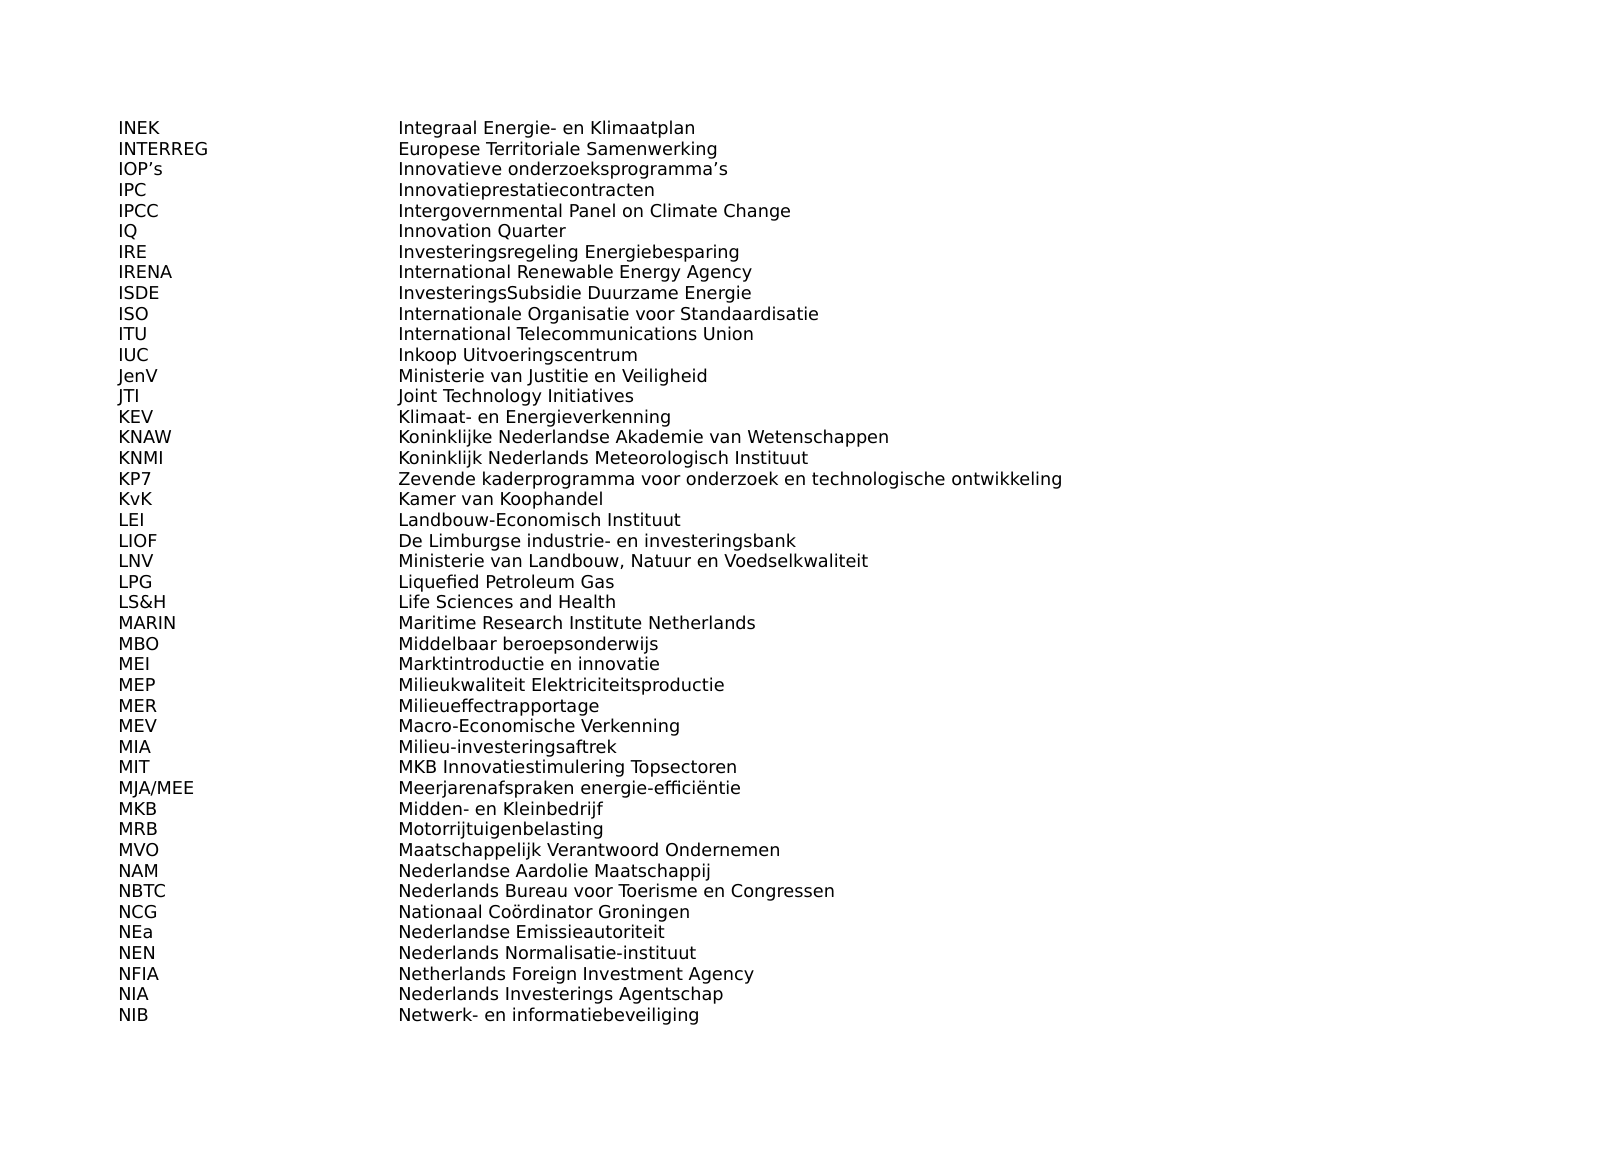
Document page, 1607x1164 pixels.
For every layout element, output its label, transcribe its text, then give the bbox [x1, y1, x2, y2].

table_cell Nederlandse Aardolie Maatschappij [392, 861, 1488, 881]
table_cell KNAW [118, 428, 392, 448]
table_cell NIB [118, 1005, 392, 1026]
table_cell Nederlandse Emissieautoriteit [392, 923, 1488, 943]
table_cell Inkoop Uitvoeringscentrum [392, 345, 1488, 366]
table_cell LS&H [118, 593, 392, 613]
table_cell Macro-Economische Verkenning [392, 716, 1488, 737]
table_cell NCG [118, 902, 392, 922]
table_cell MVO [118, 840, 392, 861]
table_cell NEa [118, 923, 392, 943]
table_cell IOP’s [118, 159, 392, 180]
table_cell Nationaal Coördinator Groningen [392, 902, 1488, 922]
table_cell MEV [118, 716, 392, 737]
table_cell LIOF [118, 531, 392, 551]
table_cell Koninklijke Nederlandse Akademie van Wetenschappen [392, 428, 1488, 448]
table_cell Meerjarenafspraken energie-efficiëntie [392, 778, 1488, 799]
table_cell IRE [118, 242, 392, 262]
table_cell MKB Innovatiestimulering Topsectoren [392, 758, 1488, 778]
table_cell International Telecommunications Union [392, 324, 1488, 345]
table_cell IPCC [118, 201, 392, 221]
table_cell InvesteringsSubsidie Duurzame Energie [392, 283, 1488, 304]
table_cell ISO [118, 304, 392, 324]
table_cell Netherlands Foreign Investment Agency [392, 964, 1488, 984]
table_cell Innovatieprestatiecontracten [392, 180, 1488, 201]
table_cell Milieu-investeringsaftrek [392, 737, 1488, 757]
table_cell International Renewable Energy Agency [392, 263, 1488, 283]
table_cell Midden- en Kleinbedrijf [392, 799, 1488, 819]
table_cell Investeringsregeling Energiebesparing [392, 242, 1488, 262]
table_cell KNMI [118, 448, 392, 469]
table_cell Ministerie van Justitie en Veiligheid [392, 366, 1488, 386]
table_cell Landbouw-Economisch Instituut [392, 510, 1488, 531]
table_cell NFIA [118, 964, 392, 984]
table_cell NBTC [118, 881, 392, 902]
table_cell KEV [118, 407, 392, 427]
table_cell MIT [118, 758, 392, 778]
table_cell Middelbaar beroepsonderwijs [392, 634, 1488, 654]
table_cell IPC [118, 180, 392, 201]
table_cell Netwerk- en informatiebeveiliging [392, 1005, 1488, 1026]
table_cell Internationale Organisatie voor Standaardisatie [392, 304, 1488, 324]
table_cell INEK [118, 118, 392, 139]
table_cell IQ [118, 221, 392, 242]
table_cell MARIN [118, 613, 392, 634]
table_cell Maritime Research Institute Netherlands [392, 613, 1488, 634]
table_cell LEI [118, 510, 392, 531]
table_cell Integraal Energie- en Klimaatplan [392, 118, 1488, 139]
table_cell Koninklijk Nederlands Meteorologisch Instituut [392, 448, 1488, 469]
table_cell MIA [118, 737, 392, 757]
table_cell Nederlands Normalisatie-instituut [392, 943, 1488, 964]
table_cell NIA [118, 984, 392, 1005]
table_cell Liquefied Petroleum Gas [392, 572, 1488, 592]
table_cell MEI [118, 654, 392, 675]
table_cell KvK [118, 489, 392, 510]
table_cell Nederlands Bureau voor Toerisme en Congressen [392, 881, 1488, 902]
table_cell Joint Technology Initiatives [392, 386, 1488, 407]
table_cell Europese Territoriale Samenwerking [392, 139, 1488, 159]
table_cell Motorrijtuigenbelasting [392, 819, 1488, 840]
table_cell Milieukwaliteit Elektriciteitsproductie [392, 675, 1488, 696]
table_cell MEP [118, 675, 392, 696]
table_cell IRENA [118, 263, 392, 283]
table_cell LNV [118, 551, 392, 572]
table_cell LPG [118, 572, 392, 592]
table_cell Milieueffectrapportage [392, 696, 1488, 716]
table_cell Kamer van Koophandel [392, 489, 1488, 510]
table_cell MJA/MEE [118, 778, 392, 799]
table_cell Maatschappelijk Verantwoord Ondernemen [392, 840, 1488, 861]
table_cell Life Sciences and Health [392, 593, 1488, 613]
table_cell JTI [118, 386, 392, 407]
table_cell Nederlands Investerings Agentschap [392, 984, 1488, 1005]
table_cell KP7 [118, 469, 392, 489]
table_cell MRB [118, 819, 392, 840]
table_cell MBO [118, 634, 392, 654]
table_cell De Limburgse industrie- en investeringsbank [392, 531, 1488, 551]
table_cell Zevende kaderprogramma voor onderzoek en technologische ontwikkeling [392, 469, 1488, 489]
table_cell Marktintroductie en innovatie [392, 654, 1488, 675]
table_cell Innovatieve onderzoeksprogramma’s [392, 159, 1488, 180]
table_cell INTERREG [118, 139, 392, 159]
table_cell JenV [118, 366, 392, 386]
table_cell NEN [118, 943, 392, 964]
table_cell Intergovernmental Panel on Climate Change [392, 201, 1488, 221]
table_cell Klimaat- en Energieverkenning [392, 407, 1488, 427]
table_cell NAM [118, 861, 392, 881]
table_cell Innovation Quarter [392, 221, 1488, 242]
table_cell MKB [118, 799, 392, 819]
table_cell ISDE [118, 283, 392, 304]
table_cell ITU [118, 324, 392, 345]
table_cell Ministerie van Landbouw, Natuur en Voedselkwaliteit [392, 551, 1488, 572]
table_cell IUC [118, 345, 392, 366]
table_cell MER [118, 696, 392, 716]
